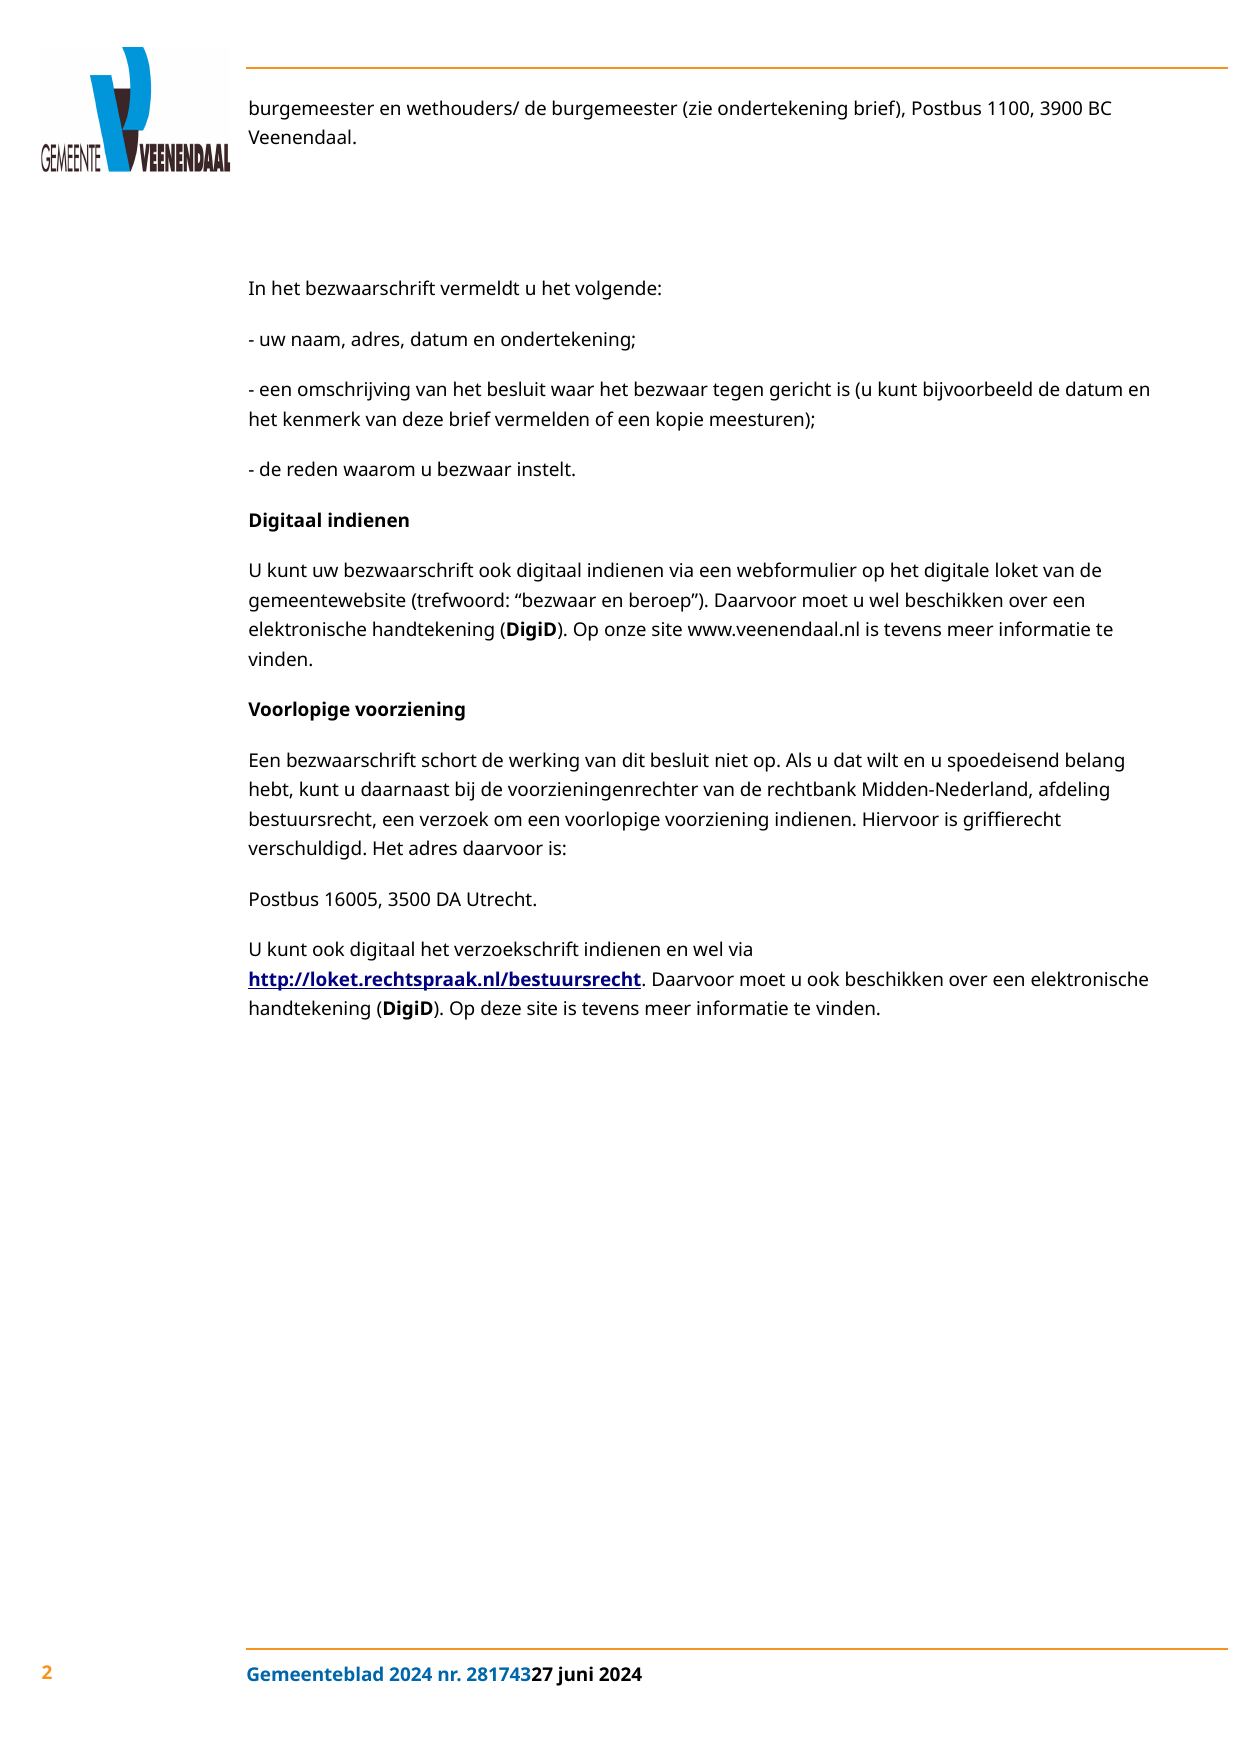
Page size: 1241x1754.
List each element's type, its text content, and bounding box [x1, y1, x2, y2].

text burgemeester en wethouders/ de burgemeester (zie ondertekening brief), Postbus 1100, 3900 BC Veenendaal. [248, 95, 1152, 150]
text Postbus 16005, 3500 DA Utrecht. [248, 886, 1152, 912]
text U kunt ook digitaal het verzoekschrift indienen en wel via http://loket.rechtspraak.nl/bestuursrecht. Daarvoor moet u ook beschikken over een elektronische handtekening (DigiD). Op deze site is tevens meer informatie te vinden. [248, 936, 1152, 1021]
text - een omschrijving van het besluit waar het bezwaar tegen gericht is (u kunt bijvoorbeeld de datum en het kenmerk van deze brief vermelden of een kopie meesturen); [248, 376, 1152, 432]
text Digitaal indienen [248, 507, 1152, 533]
text In het bezwaarschrift vermeldt u het volgende: [248, 276, 1152, 301]
text Voorlopige voorziening [248, 696, 1152, 722]
text Een bezwaarschrift schort de werking van dit besluit niet op. Als u dat wilt en u spoedeisend belang hebt, kunt u daarnaast bij de voorzieningenrechter van de rechtbank Midden-Nederland, afdeling bestuursrecht, een verzoek om een voorlopige voorziening indienen. Hiervoor is griffierecht verschuldigd. Het adres daarvoor is: [248, 747, 1152, 861]
text U kunt uw bezwaarschrift ook digitaal indienen via een webformulier op het digitale loket van de gemeentewebsite (trefwoord: “bezwaar en beroep”). Daarvoor moet u wel beschikken over een elektronische handtekening (DigiD). Op onze site www.veenendaal.nl is tevens meer informatie te vinden. [248, 557, 1152, 672]
picture [41, 47, 130, 172]
text - uw naam, adres, datum en ondertekening; [248, 326, 1152, 352]
picture [123, 47, 231, 172]
text - de reden waarom u bezwaar instelt. [248, 456, 1152, 482]
